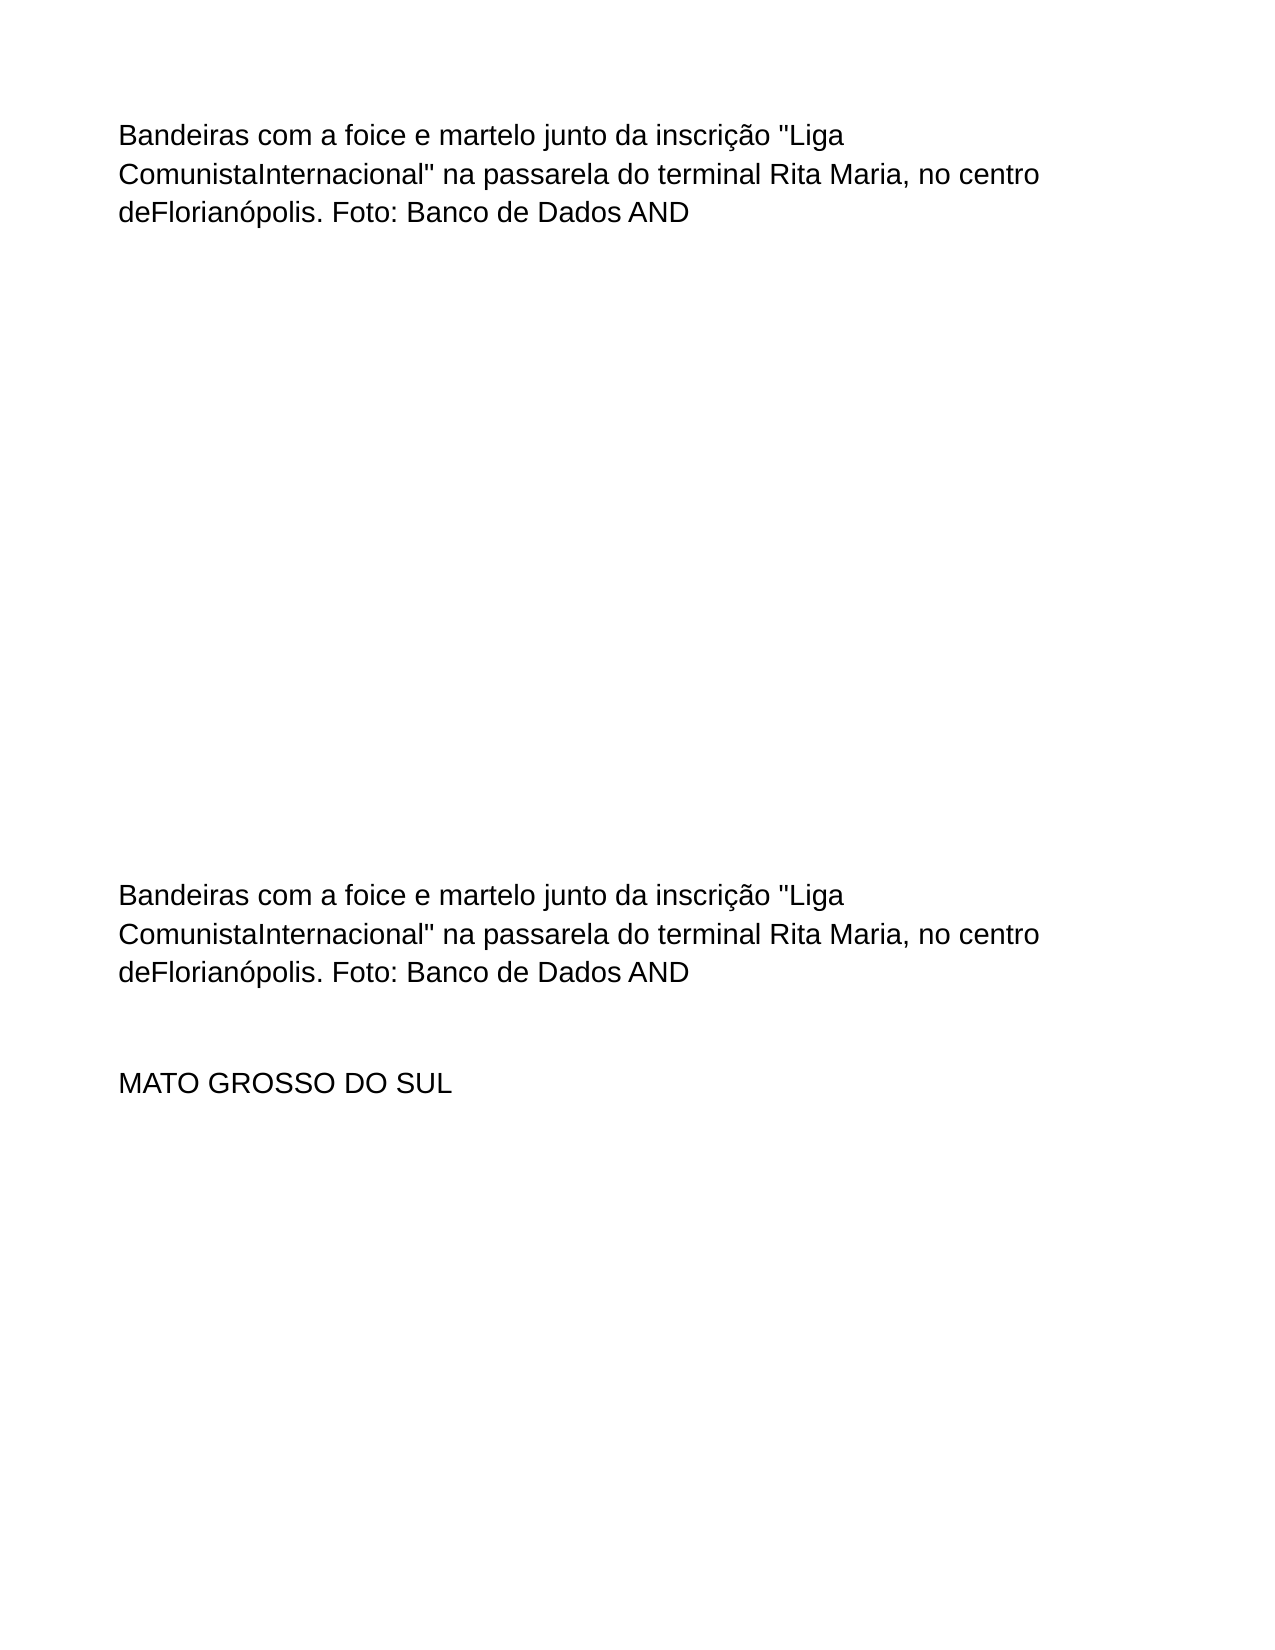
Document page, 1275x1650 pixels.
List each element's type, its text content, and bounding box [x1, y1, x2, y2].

text Bandeiras com a foice e martelo junto da inscrição "Liga ComunistaInternacional" na passarela do terminal Rita Maria, no centro deFlorianópolis. Foto: Banco de Dados AND [118, 118, 1157, 229]
text MATO GROSSO DO SUL [118, 1066, 1157, 1099]
text Bandeiras com a foice e martelo junto da inscrição "Liga ComunistaInternacional" na passarela do terminal Rita Maria, no centro deFlorianópolis. Foto: Banco de Dados AND [118, 878, 1157, 989]
